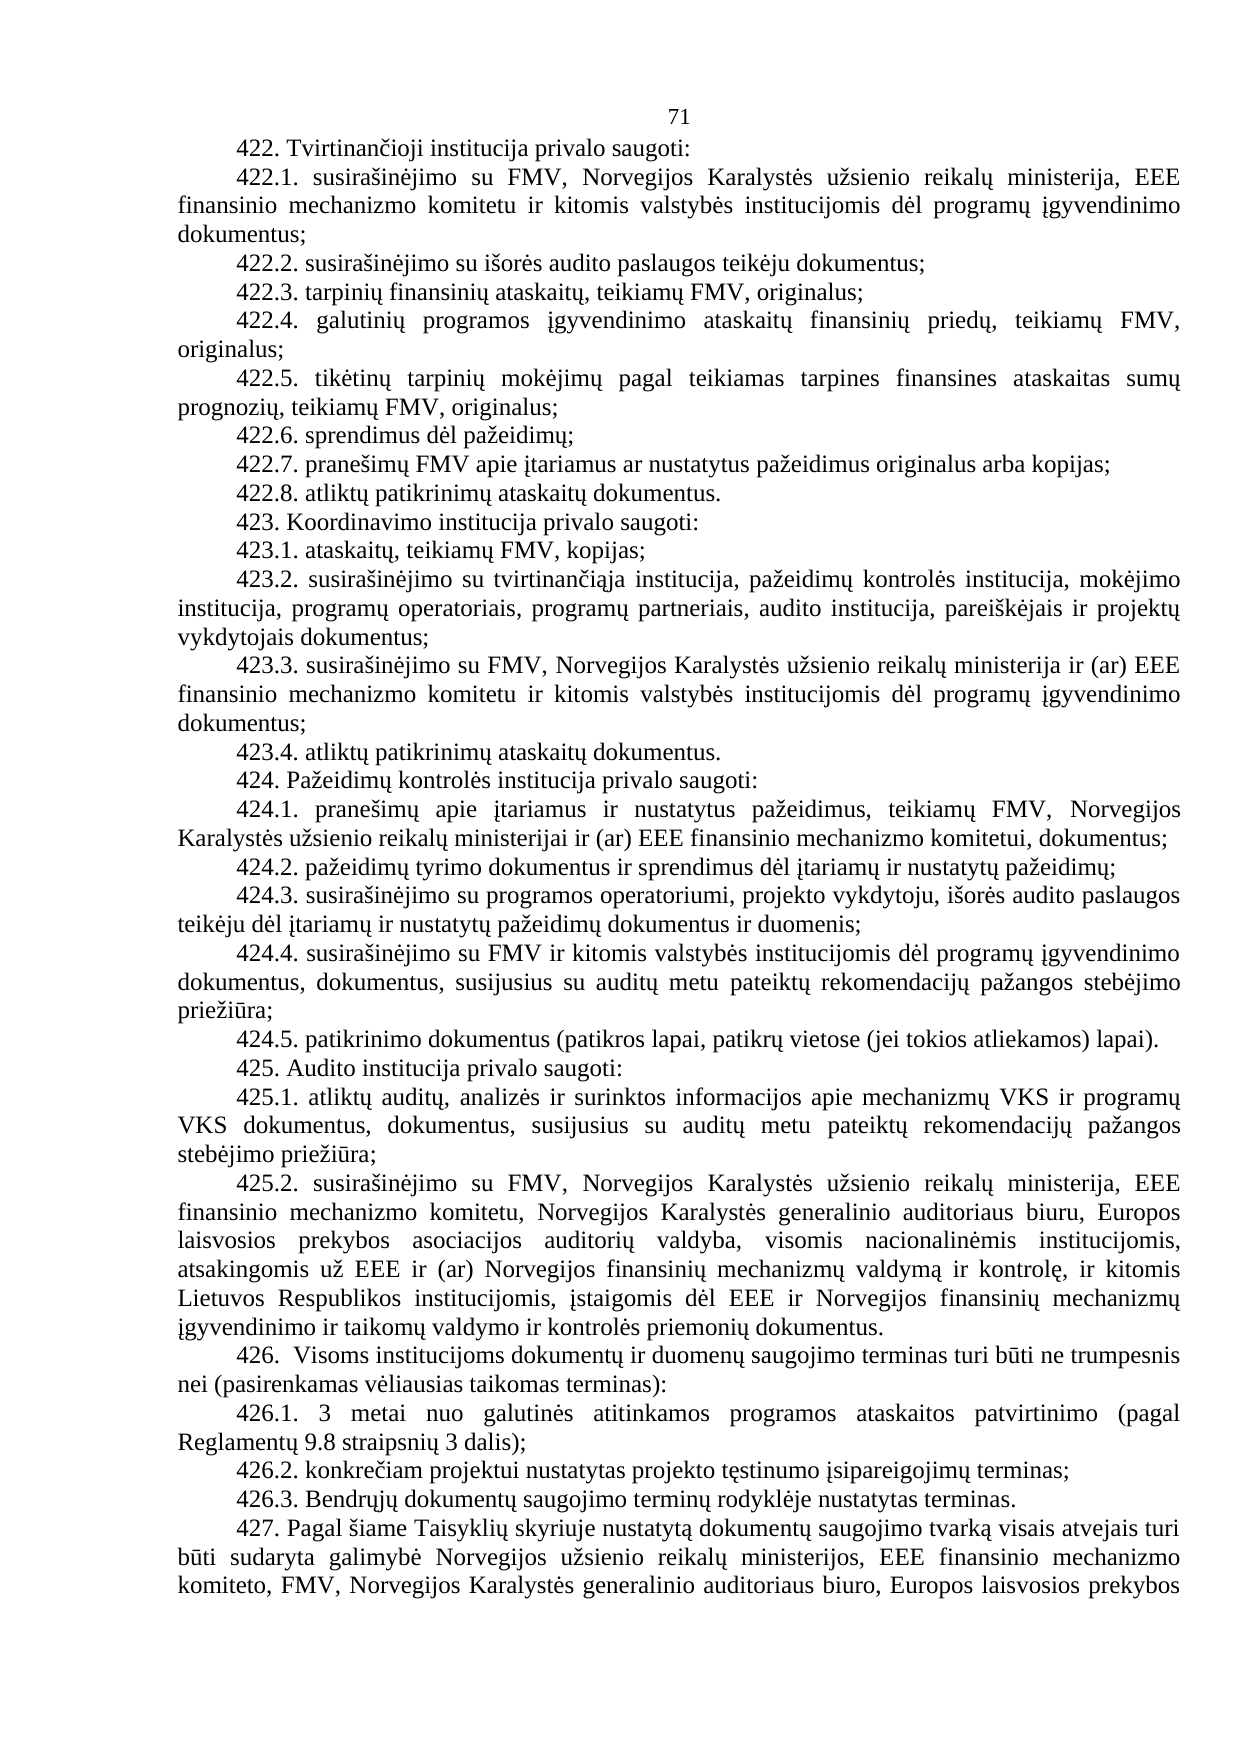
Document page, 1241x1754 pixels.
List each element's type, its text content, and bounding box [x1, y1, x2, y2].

text 422.1. susirašinėjimo su FMV, Norvegijos Karalystės užsienio reikalų ministerija, EEE finansinio mechanizmo komitetu ir kitomis valstybės institucijomis dėl programų įgyvendinimo dokumentus; [177, 162, 1181, 248]
text 425. Audito institucija privalo saugoti: [177, 1053, 1181, 1082]
text 426.2. konkrečiam projektui nustatytas projekto tęstinumo įsipareigojimų terminas; [177, 1455, 1181, 1484]
text 427. Pagal šiame Taisyklių skyriuje nustatytą dokumentų saugojimo tvarką visais atvejais turi būti sudaryta galimybė Norvegijos užsienio reikalų ministerijos, EEE finansinio mechanizmo komiteto, FMV, Norvegijos Karalystės generalinio auditoriaus biuro, Europos laisvosios prekybos [177, 1513, 1181, 1599]
text 426.1. 3 metai nuo galutinės atitinkamos programos ataskaitos patvirtinimo (pagal Reglamentų 9.8 straipsnių 3 dalis); [177, 1398, 1181, 1455]
text 422.2. susirašinėjimo su išorės audito paslaugos teikėju dokumentus; [177, 248, 1181, 277]
text 424.2. pažeidimų tyrimo dokumentus ir sprendimus dėl įtariamų ir nustatytų pažeidimų; [177, 852, 1181, 880]
text 424. Pažeidimų kontrolės institucija privalo saugoti: [177, 765, 1181, 794]
text 423.3. susirašinėjimo su FMV, Norvegijos Karalystės užsienio reikalų ministerija ir (ar) EEE finansinio mechanizmo komitetu ir kitomis valstybės institucijomis dėl programų įgyvendinimo dokumentus; [177, 650, 1181, 737]
text 423.1. ataskaitų, teikiamų FMV, kopijas; [177, 535, 1181, 564]
text 426. Visoms institucijoms dokumentų ir duomenų saugojimo terminas turi būti ne trumpesnis nei (pasirenkamas vėliausias taikomas terminas): [177, 1340, 1181, 1398]
text 422.5. tikėtinų tarpinių mokėjimų pagal teikiamas tarpines finansines ataskaitas sumų prognozių, teikiamų FMV, originalus; [177, 363, 1181, 420]
text 423.4. atliktų patikrinimų ataskaitų dokumentus. [177, 737, 1181, 765]
text 422.7. pranešimų FMV apie įtariamus ar nustatytus pažeidimus originalus arba kopijas; [177, 449, 1181, 478]
text 425.2. susirašinėjimo su FMV, Norvegijos Karalystės užsienio reikalų ministerija, EEE finansinio mechanizmo komitetu, Norvegijos Karalystės generalinio auditoriaus biuru, Europos laisvosios prekybos asociacijos auditorių valdyba, visomis nacionalinėmis institucijomis, atsakingomis už EEE ir (ar) Norvegijos finansinių mechanizmų valdymą ir kontrolę, ir kitomis Lietuvos Respublikos institucijomis, įstaigomis dėl EEE ir Norvegijos finansinių mechanizmų įgyvendinimo ir taikomų valdymo ir kontrolės priemonių dokumentus. [177, 1168, 1181, 1340]
text 424.5. patikrinimo dokumentus (patikros lapai, patikrų vietose (jei tokios atliekamos) lapai). [177, 1024, 1181, 1053]
text 424.4. susirašinėjimo su FMV ir kitomis valstybės institucijomis dėl programų įgyvendinimo dokumentus, dokumentus, susijusius su auditų metu pateiktų rekomendacijų pažangos stebėjimo priežiūra; [177, 938, 1181, 1024]
text 424.1. pranešimų apie įtariamus ir nustatytus pažeidimus, teikiamų FMV, Norvegijos Karalystės užsienio reikalų ministerijai ir (ar) EEE finansinio mechanizmo komitetui, dokumentus; [177, 794, 1181, 852]
text 422.8. atliktų patikrinimų ataskaitų dokumentus. [177, 478, 1181, 507]
text 424.3. susirašinėjimo su programos operatoriumi, projekto vykdytoju, išorės audito paslaugos teikėju dėl įtariamų ir nustatytų pažeidimų dokumentus ir duomenis; [177, 880, 1181, 938]
text 422. Tvirtinančioji institucija privalo saugoti: [177, 133, 1181, 162]
text 425.1. atliktų auditų, analizės ir surinktos informacijos apie mechanizmų VKS ir programų VKS dokumentus, dokumentus, susijusius su auditų metu pateiktų rekomendacijų pažangos stebėjimo priežiūra; [177, 1082, 1181, 1168]
text 422.3. tarpinių finansinių ataskaitų, teikiamų FMV, originalus; [177, 277, 1181, 305]
text 426.3. Bendrųjų dokumentų saugojimo terminų rodyklėje nustatytas terminas. [177, 1484, 1181, 1513]
text 422.6. sprendimus dėl pažeidimų; [177, 420, 1181, 449]
text 423.2. susirašinėjimo su tvirtinančiąja institucija, pažeidimų kontrolės institucija, mokėjimo institucija, programų operatoriais, programų partneriais, audito institucija, pareiškėjais ir projektų vykdytojais dokumentus; [177, 564, 1181, 650]
text 423. Koordinavimo institucija privalo saugoti: [177, 507, 1181, 535]
text 422.4. galutinių programos įgyvendinimo ataskaitų finansinių priedų, teikiamų FMV, originalus; [177, 305, 1181, 363]
